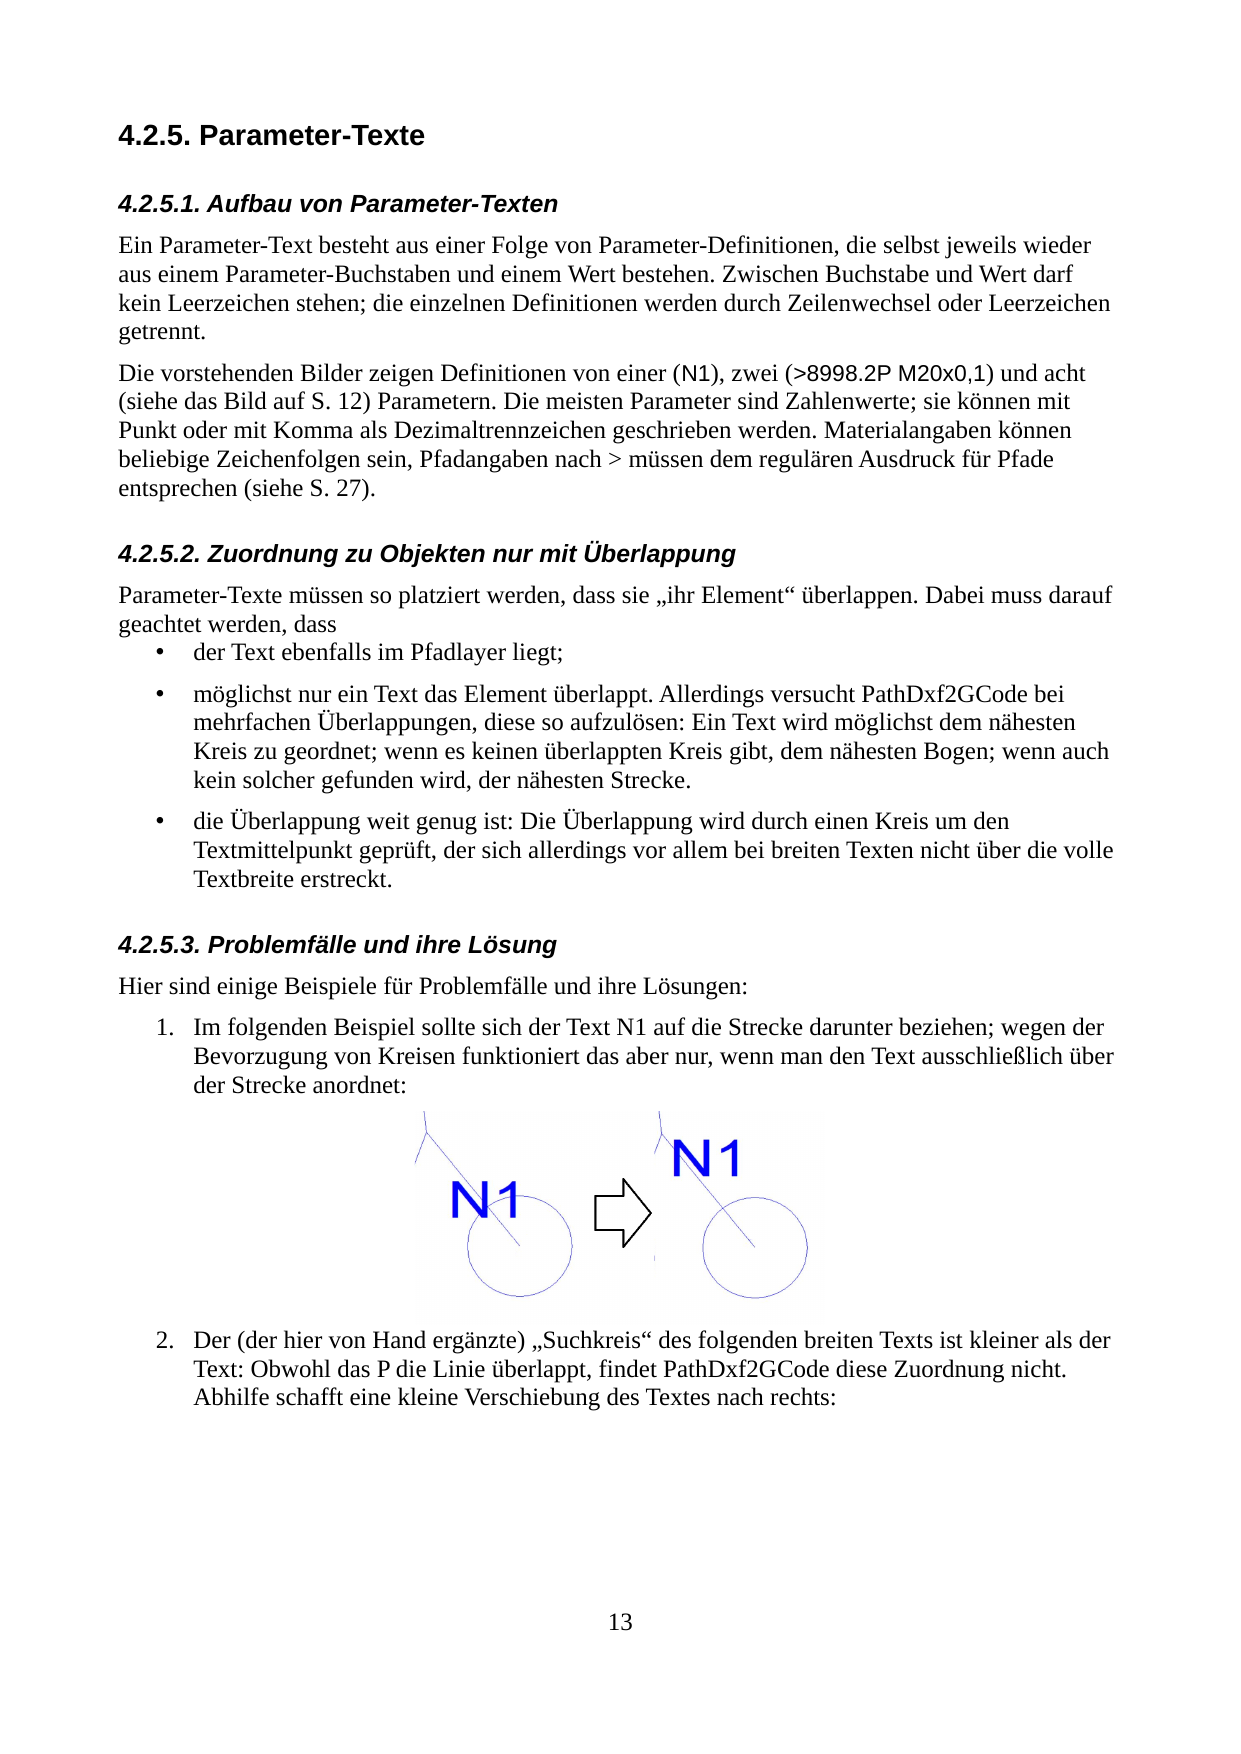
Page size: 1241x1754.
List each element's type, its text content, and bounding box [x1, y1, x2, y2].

text Hier sind einige Beispiele für Problemfälle und ihre Lösungen: [118, 971, 1122, 1000]
list der Text ebenfalls im Pfadlayer liegt; [156, 637, 1122, 666]
list Im folgenden Beispiel sollte sich der Text N1 auf die Strecke darunter beziehen; wegen der Bevorzugung von Kreisen funktioniert das aber nur, wenn man den Text ausschließlich über der Strecke anordnet: [156, 1012, 1122, 1098]
text Die vorstehenden Bilder zeigen Definitionen von einer (N1), zwei (>8998.2P M20x0,1) und acht (siehe das Bild auf S. 11) Parametern. Die meisten Parameter sind Zahlenwerte; sie können mit Punkt oder mit Komma als Dezimaltrennzeichen geschrieben werden. Materialangaben können beliebige Zeichenfolgen sein, Pfadangaben nach > müssen dem regulären Ausdruck für Pfade entsprechen (siehe S. 26). [118, 358, 1122, 501]
subtitle 4.2.5.2. Zuordnung zu Objekten nur mit Überlappung [118, 539, 1122, 567]
text Parameter-Texte müssen so platziert werden, dass sie „ihr Element“ überlappen. Dabei muss darauf geachtet werden, dass [118, 580, 1122, 637]
subtitle 4.2.5.1. Aufbau von Parameter-Texten [118, 189, 1122, 218]
list die Überlappung weit genug ist: Die Überlappung wird durch einen Kreis um den Textmittelpunkt geprüft, der sich allerdings vor allem bei breiten Texten nicht über die volle Textbreite erstreckt. [156, 806, 1122, 892]
text Ein Parameter-Text besteht aus einer Folge von Parameter-Definitionen, die selbst jeweils wieder aus einem Parameter-Buchstaben und einem Wert bestehen. Zwischen Buchstabe und Wert darf kein Leerzeichen stehen; die einzelnen Definitionen werden durch Zeilenwechsel oder Leerzeichen getrennt. [118, 230, 1122, 345]
subtitle 4.2.5. Parameter-Texte [118, 118, 1122, 152]
subtitle 4.2.5.3. Problemfälle und ihre Lösung [118, 930, 1122, 958]
list möglichst nur ein Text das Element überlappt. Allerdings versucht PathDxf2GCode bei mehrfachen Überlappungen, diese so aufzulösen: Ein Text wird möglichst dem nähesten Kreis zu geordnet; wenn es keinen überlappten Kreis gibt, dem nähesten Bogen; wenn auch kein solcher gefunden wird, der nähesten Strecke. [156, 679, 1122, 794]
list Der (der hier von Hand ergänzte) „Suchkreis“ des folgenden breiten Texts ist kleiner als der Text: Obwohl das P die Linie überlappt, findet PathDxf2GCode diese Zuordnung nicht. Abhilfe schafft eine kleine Verschiebung des Textes nach rechts: [156, 1111, 1122, 1411]
